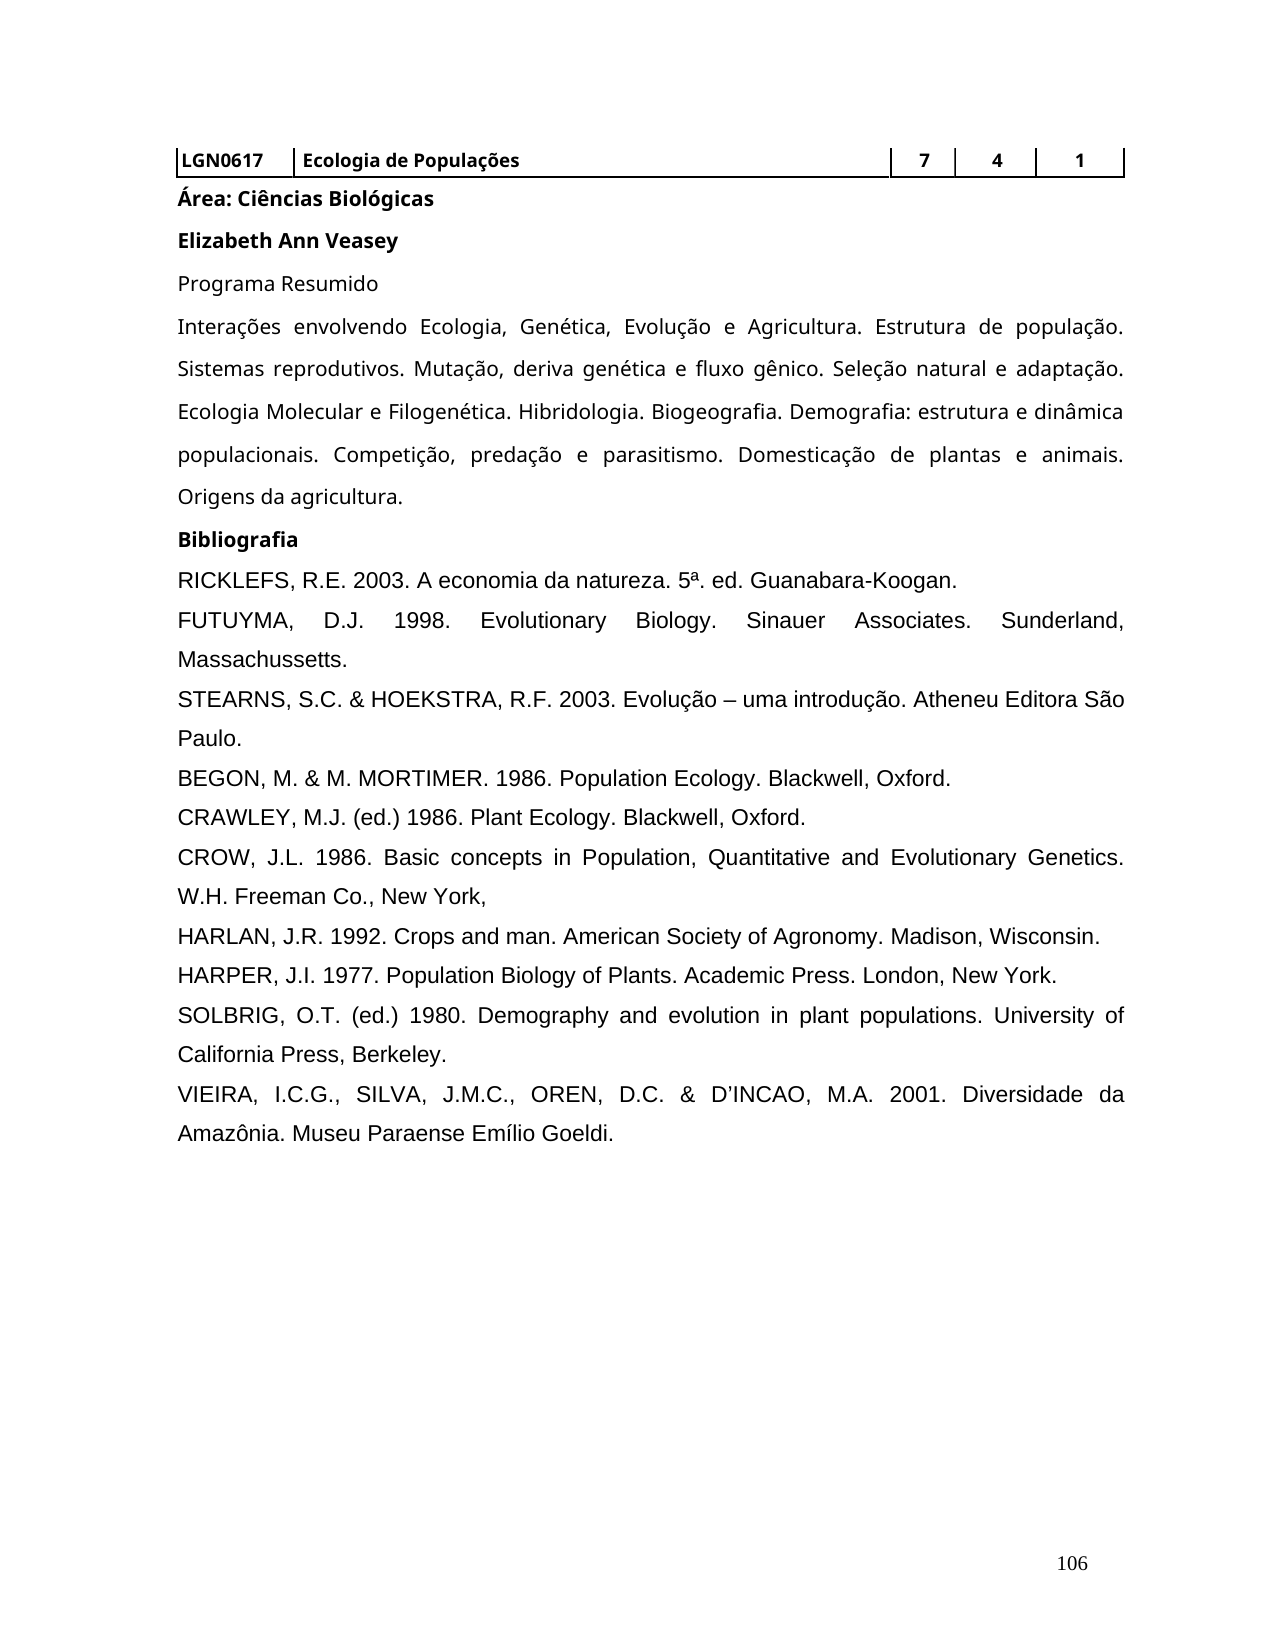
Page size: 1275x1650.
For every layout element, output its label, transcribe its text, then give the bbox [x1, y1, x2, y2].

table_header [293, 178, 889, 184]
table_header [890, 178, 954, 184]
text CROW, J.L. 1986. Basic concepts in Population, Quantitative and Evolutionary Genetics. W.H. Freeman Co., New York, [177, 844, 1125, 910]
table_header [954, 178, 1035, 184]
table_header 7 [892, 148, 954, 176]
text HARPER, J.I. 1977. Population Biology of Plants. Academic Press. London, New York. [177, 962, 1125, 989]
text FUTUYMA, D.J. 1998. Evolutionary Biology. Sinauer Associates. Sunderland, Massachussetts. [177, 607, 1125, 673]
text RICKLEFS, R.E. 2003. A economia da natureza. 5ª. ed. Guanabara-Koogan. [177, 567, 1125, 594]
table_header LGN0617 [178, 148, 293, 176]
text Bibliografia [177, 525, 1125, 553]
table_header [1035, 178, 1125, 184]
text VIEIRA, I.C.G., SILVA, J.M.C., OREN, D.C. & D’INCAO, M.A. 2001. Diversidade da Amazônia. Museu Paraense Emílio Goeldi. [177, 1081, 1125, 1147]
text Interações envolvendo Ecologia, Genética, Evolução e Agricultura. Estrutura de população. Sistemas reprodutivos. Mutação, deriva genética e fluxo gênico. Seleção natural e adaptação. Ecologia Molecular e Filogenética. Hibridologia. Biogeografia. Demografia: estrutura e dinâmica populacionais. Competição, predação e parasitismo. Domesticação de plantas e animais. Origens da agricultura. [177, 312, 1125, 511]
text Programa Resumido [177, 269, 1125, 298]
text Área: Ciências Biológicas [177, 184, 1125, 212]
text HARLAN, J.R. 1992. Crops and man. American Society of Agronomy. Madison, Wisconsin. [177, 923, 1125, 949]
text CRAWLEY, M.J. (ed.) 1986. Plant Ecology. Blackwell, Oxford. [177, 804, 1125, 831]
text BEGON, M. & M. MORTIMER. 1986. Population Ecology. Blackwell, Oxford. [177, 765, 1125, 791]
text Elizabeth Ann Veasey [177, 227, 1125, 255]
text SOLBRIG, O.T. (ed.) 1980. Demography and evolution in plant populations. University of California Press, Berkeley. [177, 1002, 1125, 1068]
table_header 1 [1037, 148, 1123, 176]
table_header [176, 178, 293, 184]
text STEARNS, S.C. & HOEKSTRA, R.F. 2003. Evolução – uma introdução. Atheneu Editora São Paulo. [177, 686, 1125, 752]
table_header Ecologia de Populações [295, 148, 889, 176]
table_header 4 [956, 148, 1035, 176]
